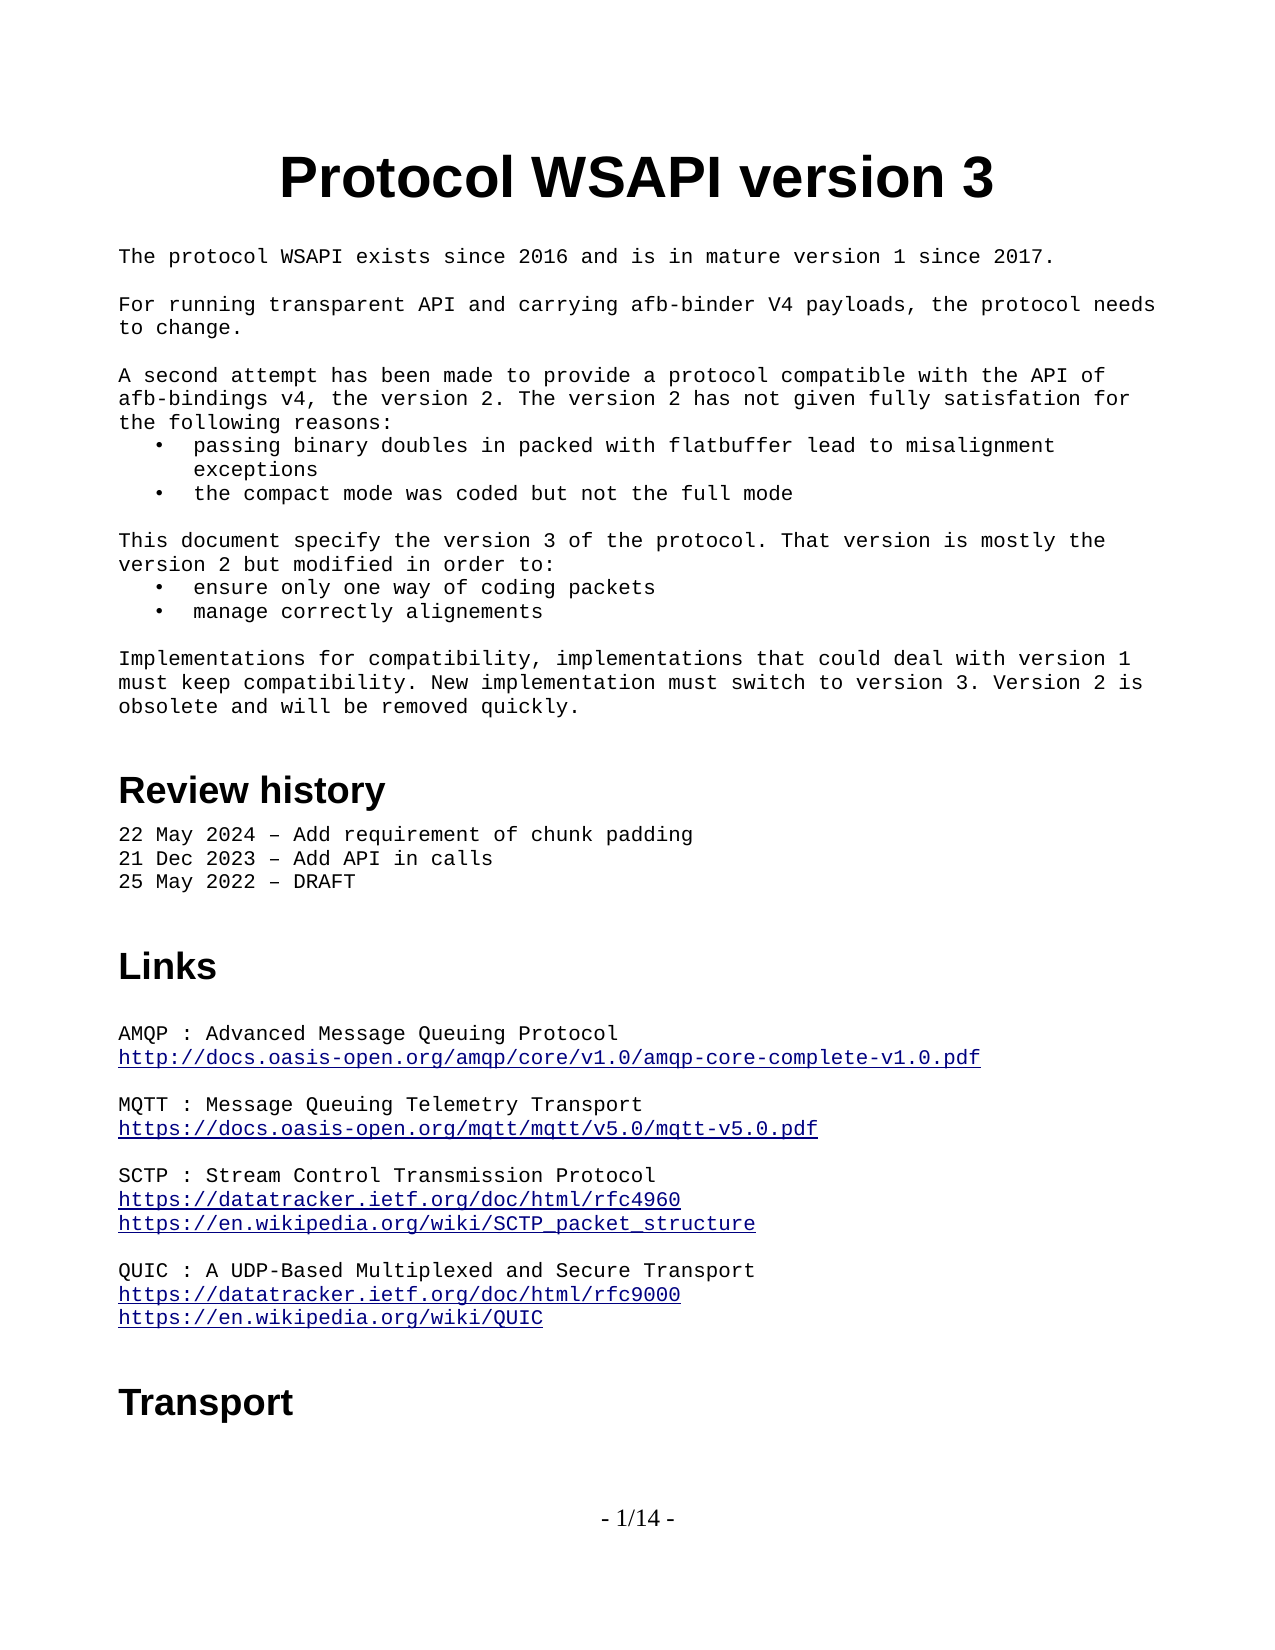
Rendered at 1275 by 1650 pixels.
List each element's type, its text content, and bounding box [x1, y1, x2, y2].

text https://en.wikipedia.org/wiki/SCTP_packet_structure [118, 1213, 1157, 1236]
text 22 May 2024 – Add requirement of chunk padding [118, 824, 1157, 848]
text AMQP : Advanced Message Queuing Protocol [118, 1023, 1157, 1047]
list ensure only one way of coding packets [156, 577, 1157, 601]
text For running transparent API and carrying afb-binder V4 payloads, the protocol needs to change. [118, 294, 1157, 341]
text https://en.wikipedia.org/wiki/QUIC [118, 1307, 1157, 1331]
text Implementations for compatibility, implementations that could deal with version 1 must keep compatibility. New implementation must switch to version 3. Version 2 is obsolete and will be removed quickly. [118, 648, 1157, 719]
text The protocol WSAPI exists since 2016 and is in mature version 1 since 2017. [118, 246, 1157, 270]
list the compact mode was coded but not the full mode [156, 483, 1157, 506]
text http://docs.oasis-open.org/amqp/core/v1.0/amqp-core-complete-v1.0.pdf [118, 1047, 1157, 1071]
list manage correctly alignements [156, 601, 1157, 625]
text QUIC : A UDP-Based Multiplexed and Secure Transport [118, 1260, 1157, 1283]
text 21 Dec 2023 – Add API in calls [118, 848, 1157, 871]
subtitle Links [118, 944, 1157, 987]
text 25 May 2022 – DRAFT [118, 871, 1157, 895]
subtitle Transport [118, 1379, 1157, 1423]
text https://docs.oasis-open.org/mqtt/mqtt/v5.0/mqtt-v5.0.pdf [118, 1118, 1157, 1142]
text This document specify the version 3 of the protocol. That version is mostly the version 2 but modified in order to: [118, 530, 1157, 577]
title Protocol WSAPI version 3 [118, 143, 1157, 210]
text https://datatracker.ietf.org/doc/html/rfc9000 [118, 1283, 1157, 1307]
text SCTP : Stream Control Transmission Protocol [118, 1165, 1157, 1189]
text A second attempt has been made to provide a protocol compatible with the API of afb-bindings v4, the version 2. The version 2 has not given fully satisfation for the following reasons: [118, 364, 1157, 436]
text https://datatracker.ietf.org/doc/html/rfc4960 [118, 1189, 1157, 1213]
list passing binary doubles in packed with flatbuffer lead to misalignment exceptions [156, 436, 1157, 483]
subtitle Review history [118, 768, 1157, 812]
text MQTT : Message Queuing Telemetry Transport [118, 1094, 1157, 1118]
